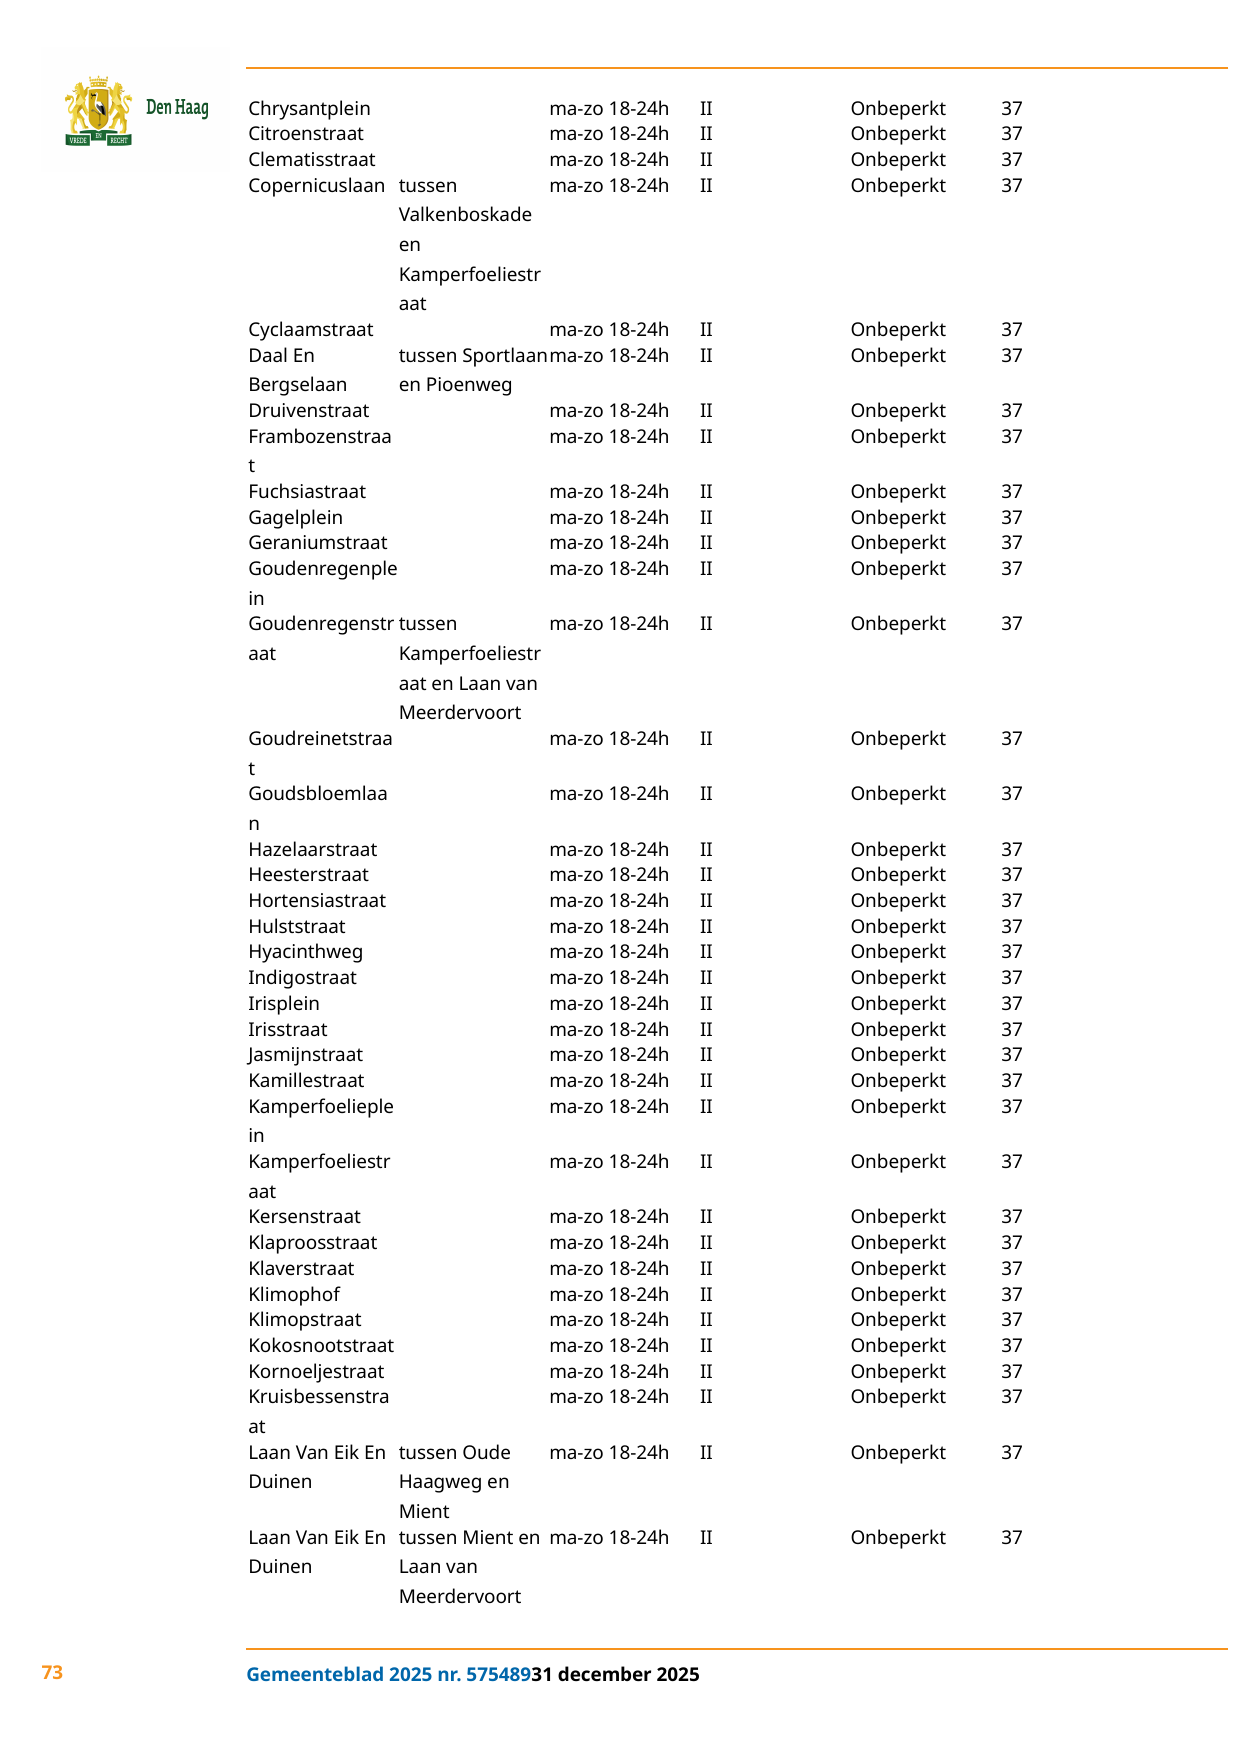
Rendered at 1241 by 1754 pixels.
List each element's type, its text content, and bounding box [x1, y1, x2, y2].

table_cell [399, 1307, 549, 1332]
table_cell 37 [1001, 861, 1152, 887]
table_cell Hortensiastraat [248, 887, 398, 913]
table_cell 37 [1001, 530, 1152, 555]
table_cell Hazelaarstraat [248, 836, 398, 861]
table_cell ma-zo 18-24h [549, 397, 700, 423]
table_cell 37 [1001, 555, 1152, 611]
table_cell ma-zo 18-24h [549, 342, 700, 397]
table_cell ma-zo 18-24h [549, 725, 700, 780]
table_cell ma-zo 18-24h [549, 1067, 700, 1093]
table_cell 37 [1001, 423, 1152, 478]
table_cell Onbeperkt [850, 861, 1001, 887]
picture [41, 47, 231, 172]
table_cell ma-zo 18-24h [549, 887, 700, 913]
table_cell [399, 1093, 549, 1148]
table_cell ma-zo 18-24h [549, 121, 700, 146]
table_cell tussen Kamperfoeliestraat en Laan van Meerdervoort [399, 611, 549, 725]
table_cell Goudsbloemlaan [248, 780, 398, 836]
table_cell 37 [1001, 172, 1152, 316]
table_cell II [700, 1358, 850, 1384]
table_cell [399, 836, 549, 861]
table_cell [399, 913, 549, 939]
table_cell Jasmijnstraat [248, 1042, 398, 1067]
table_cell ma-zo 18-24h [549, 1229, 700, 1255]
table_cell tussen Mient en Laan van Meerdervoort [399, 1524, 549, 1609]
table_cell Onbeperkt [850, 530, 1001, 555]
table_cell Onbeperkt [850, 1358, 1001, 1384]
table_cell Hulststraat [248, 913, 398, 939]
table_cell Klaproosstraat [248, 1229, 398, 1255]
table_cell ma-zo 18-24h [549, 1358, 700, 1384]
table_cell ma-zo 18-24h [549, 1307, 700, 1332]
table_cell [399, 1255, 549, 1281]
table_cell 37 [1001, 913, 1152, 939]
table_cell [399, 1229, 549, 1255]
table_cell Kamperfoeliestraat [248, 1148, 398, 1204]
table_cell 37 [1001, 725, 1152, 780]
table_cell II [700, 780, 850, 836]
table_cell Onbeperkt [850, 611, 1001, 725]
table_cell II [700, 1524, 850, 1609]
table_cell 37 [1001, 964, 1152, 990]
table_cell II [700, 1439, 850, 1524]
table_cell Onbeperkt [850, 1229, 1001, 1255]
table_cell Daal En Bergselaan [248, 342, 398, 397]
table_cell 37 [1001, 397, 1152, 423]
table_cell II [700, 913, 850, 939]
table_cell [399, 1148, 549, 1204]
table_cell 37 [1001, 1332, 1152, 1358]
table_cell ma-zo 18-24h [549, 861, 700, 887]
table_cell II [700, 95, 850, 121]
table_cell [399, 939, 549, 964]
table_cell Onbeperkt [850, 397, 1001, 423]
table_cell Laan Van Eik En Duinen [248, 1524, 398, 1609]
table_cell [399, 780, 549, 836]
table_cell II [700, 725, 850, 780]
table_cell Klimophof [248, 1281, 398, 1307]
table_cell II [700, 316, 850, 342]
table_cell 37 [1001, 780, 1152, 836]
table_cell II [700, 555, 850, 611]
table_cell Onbeperkt [850, 1332, 1001, 1358]
table_cell Onbeperkt [850, 1067, 1001, 1093]
table_cell [399, 478, 549, 504]
table_cell 37 [1001, 1384, 1152, 1439]
table_cell Onbeperkt [850, 1148, 1001, 1204]
table_cell Fuchsiastraat [248, 478, 398, 504]
table_cell 37 [1001, 990, 1152, 1016]
table_cell Onbeperkt [850, 1204, 1001, 1229]
table_cell Gagelplein [248, 504, 398, 529]
table_cell ma-zo 18-24h [549, 1332, 700, 1358]
table_cell 37 [1001, 1229, 1152, 1255]
table_cell 37 [1001, 939, 1152, 964]
table_cell 37 [1001, 316, 1152, 342]
table_cell Cyclaamstraat [248, 316, 398, 342]
table_cell Onbeperkt [850, 146, 1001, 172]
table_cell ma-zo 18-24h [549, 990, 700, 1016]
table_cell [399, 555, 549, 611]
table_cell 37 [1001, 478, 1152, 504]
table_cell ma-zo 18-24h [549, 423, 700, 478]
table_cell Onbeperkt [850, 423, 1001, 478]
table_cell Onbeperkt [850, 172, 1001, 316]
table_cell 37 [1001, 836, 1152, 861]
table_cell II [700, 836, 850, 861]
table_cell Onbeperkt [850, 1307, 1001, 1332]
table_cell Onbeperkt [850, 1524, 1001, 1609]
table_cell Onbeperkt [850, 913, 1001, 939]
table_cell [399, 530, 549, 555]
table_cell ma-zo 18-24h [549, 1042, 700, 1067]
table_cell II [700, 504, 850, 529]
table_cell [399, 1358, 549, 1384]
table_cell Onbeperkt [850, 939, 1001, 964]
table_cell Laan Van Eik En Duinen [248, 1439, 398, 1524]
table_cell [399, 146, 549, 172]
table_cell II [700, 1093, 850, 1148]
table_cell 37 [1001, 611, 1152, 725]
table_cell [399, 725, 549, 780]
table_cell Kamillestraat [248, 1067, 398, 1093]
table_cell [399, 95, 549, 121]
table_cell 37 [1001, 1255, 1152, 1281]
table_cell Onbeperkt [850, 1255, 1001, 1281]
table_cell [399, 861, 549, 887]
table_cell ma-zo 18-24h [549, 530, 700, 555]
table_cell Onbeperkt [850, 1042, 1001, 1067]
table_cell [399, 1042, 549, 1067]
table_cell Klimopstraat [248, 1307, 398, 1332]
table_cell 37 [1001, 342, 1152, 397]
table_cell ma-zo 18-24h [549, 780, 700, 836]
table_cell 37 [1001, 1281, 1152, 1307]
table_cell Onbeperkt [850, 836, 1001, 861]
table_cell ma-zo 18-24h [549, 146, 700, 172]
table_cell II [700, 964, 850, 990]
table_cell ma-zo 18-24h [549, 1148, 700, 1204]
table_cell Kokosnootstraat [248, 1332, 398, 1358]
table_cell Kersenstraat [248, 1204, 398, 1229]
table_cell Onbeperkt [850, 478, 1001, 504]
table_cell Geraniumstraat [248, 530, 398, 555]
table_cell tussen Oude Haagweg en Mient [399, 1439, 549, 1524]
table_cell Chrysantplein [248, 95, 398, 121]
table_cell ma-zo 18-24h [549, 555, 700, 611]
table_cell Irisstraat [248, 1016, 398, 1042]
table_cell tussen Sportlaan en Pioenweg [399, 342, 549, 397]
table_cell II [700, 1067, 850, 1093]
table_cell II [700, 990, 850, 1016]
table_cell [399, 423, 549, 478]
table_cell Goudenregenplein [248, 555, 398, 611]
table_cell II [700, 342, 850, 397]
table_cell ma-zo 18-24h [549, 95, 700, 121]
table_cell ma-zo 18-24h [549, 478, 700, 504]
table_cell Indigostraat [248, 964, 398, 990]
table_cell Onbeperkt [850, 887, 1001, 913]
table_cell ma-zo 18-24h [549, 611, 700, 725]
table_cell [399, 316, 549, 342]
table_cell ma-zo 18-24h [549, 1255, 700, 1281]
table_cell Clematisstraat [248, 146, 398, 172]
table_cell Onbeperkt [850, 121, 1001, 146]
table_cell tussen Valkenboskade en Kamperfoeliestraat [399, 172, 549, 316]
table_cell ma-zo 18-24h [549, 939, 700, 964]
table_cell Kruisbessenstraat [248, 1384, 398, 1439]
table_cell [399, 504, 549, 529]
table_cell [399, 1204, 549, 1229]
table_cell Citroenstraat [248, 121, 398, 146]
table_cell 37 [1001, 95, 1152, 121]
table_cell [399, 990, 549, 1016]
table_cell Kornoeljestraat [248, 1358, 398, 1384]
table_cell 37 [1001, 146, 1152, 172]
table_cell Onbeperkt [850, 504, 1001, 529]
table_cell 37 [1001, 1016, 1152, 1042]
table_cell [399, 121, 549, 146]
table_cell 37 [1001, 121, 1152, 146]
table_cell Onbeperkt [850, 1281, 1001, 1307]
table_cell Goudenregenstraat [248, 611, 398, 725]
table_cell ma-zo 18-24h [549, 1204, 700, 1229]
table_cell II [700, 121, 850, 146]
table_cell 37 [1001, 887, 1152, 913]
table_cell Onbeperkt [850, 555, 1001, 611]
table_cell Copernicuslaan [248, 172, 398, 316]
table_cell II [700, 423, 850, 478]
table_cell Druivenstraat [248, 397, 398, 423]
table_cell II [700, 1204, 850, 1229]
table_cell Onbeperkt [850, 316, 1001, 342]
table_cell II [700, 1148, 850, 1204]
table_cell Klaverstraat [248, 1255, 398, 1281]
table_cell II [700, 1307, 850, 1332]
table_cell ma-zo 18-24h [549, 1384, 700, 1439]
table_cell ma-zo 18-24h [549, 836, 700, 861]
table_cell Onbeperkt [850, 95, 1001, 121]
table_cell II [700, 611, 850, 725]
table_cell 37 [1001, 1204, 1152, 1229]
table_cell Onbeperkt [850, 1093, 1001, 1148]
table_cell 37 [1001, 1307, 1152, 1332]
table_cell ma-zo 18-24h [549, 1016, 700, 1042]
table_cell Onbeperkt [850, 1016, 1001, 1042]
table_cell Heesterstraat [248, 861, 398, 887]
table_cell [399, 397, 549, 423]
table_cell II [700, 478, 850, 504]
table_cell 37 [1001, 1524, 1152, 1609]
table_cell II [700, 1384, 850, 1439]
table_cell [399, 887, 549, 913]
table_cell II [700, 530, 850, 555]
table_cell [399, 1384, 549, 1439]
table_cell Frambozenstraat [248, 423, 398, 478]
table_cell Goudreinetstraat [248, 725, 398, 780]
table_cell II [700, 1255, 850, 1281]
table_cell Onbeperkt [850, 1384, 1001, 1439]
table_cell 37 [1001, 1067, 1152, 1093]
table_cell II [700, 1229, 850, 1255]
table_cell Irisplein [248, 990, 398, 1016]
table_cell [399, 1281, 549, 1307]
table_cell [399, 1067, 549, 1093]
table_cell II [700, 861, 850, 887]
table_cell ma-zo 18-24h [549, 1439, 700, 1524]
table_cell II [700, 397, 850, 423]
table_cell ma-zo 18-24h [549, 316, 700, 342]
table_cell [399, 964, 549, 990]
table_cell 37 [1001, 1148, 1152, 1204]
table_cell II [700, 172, 850, 316]
table_cell ma-zo 18-24h [549, 964, 700, 990]
table_cell Onbeperkt [850, 990, 1001, 1016]
table_cell ma-zo 18-24h [549, 1281, 700, 1307]
table_cell ma-zo 18-24h [549, 504, 700, 529]
table_cell 37 [1001, 504, 1152, 529]
table_cell II [700, 887, 850, 913]
table_cell ma-zo 18-24h [549, 1093, 700, 1148]
table_cell II [700, 146, 850, 172]
table_cell ma-zo 18-24h [549, 1524, 700, 1609]
table_cell Onbeperkt [850, 964, 1001, 990]
table_cell 37 [1001, 1358, 1152, 1384]
table_cell [399, 1332, 549, 1358]
table_cell Hyacinthweg [248, 939, 398, 964]
table_cell 37 [1001, 1439, 1152, 1524]
table_cell Kamperfoelieplein [248, 1093, 398, 1148]
table_cell 37 [1001, 1093, 1152, 1148]
table_cell II [700, 1042, 850, 1067]
table_cell II [700, 1281, 850, 1307]
table_cell 37 [1001, 1042, 1152, 1067]
table_cell Onbeperkt [850, 780, 1001, 836]
table_cell ma-zo 18-24h [549, 172, 700, 316]
table_cell II [700, 939, 850, 964]
table_cell [399, 1016, 549, 1042]
table_cell II [700, 1332, 850, 1358]
table_cell Onbeperkt [850, 725, 1001, 780]
table_cell II [700, 1016, 850, 1042]
table_cell Onbeperkt [850, 1439, 1001, 1524]
table_cell Onbeperkt [850, 342, 1001, 397]
table_cell ma-zo 18-24h [549, 913, 700, 939]
